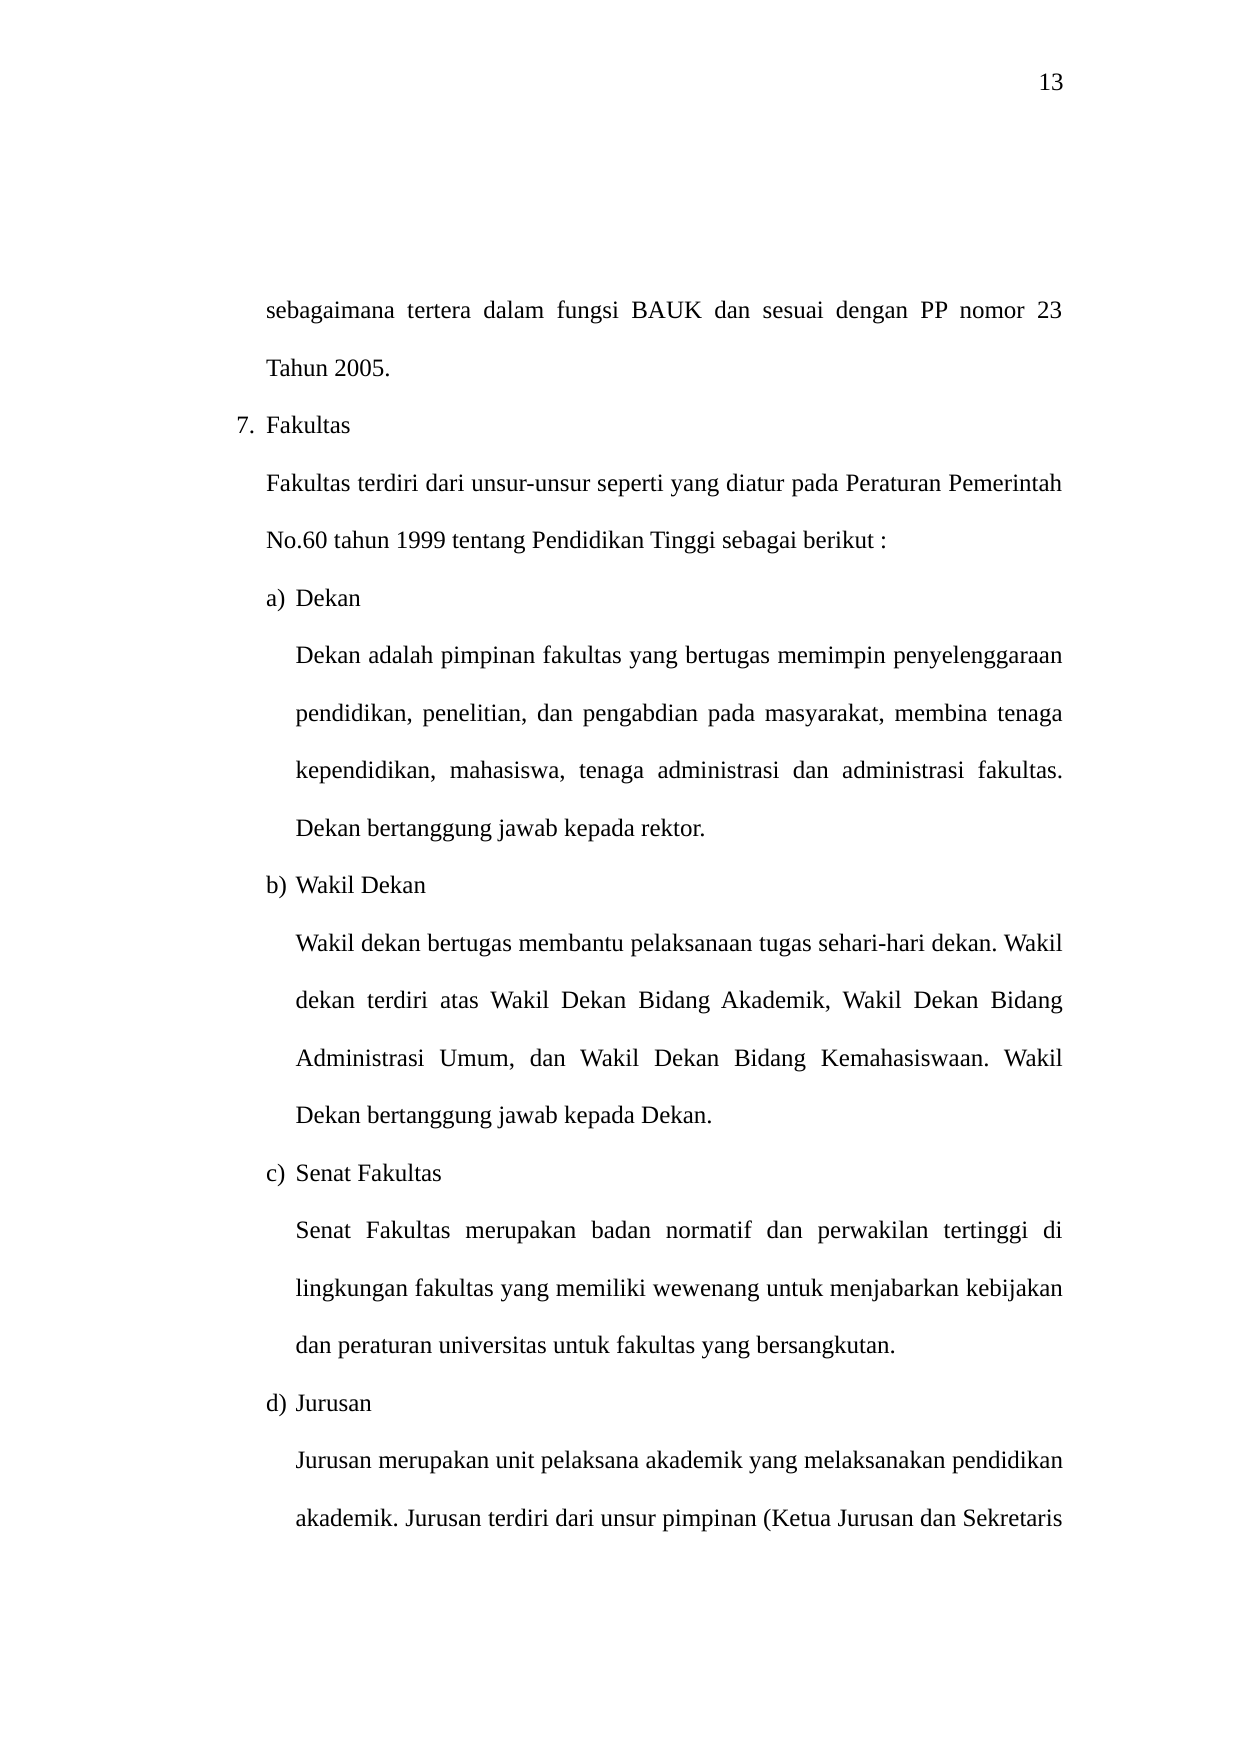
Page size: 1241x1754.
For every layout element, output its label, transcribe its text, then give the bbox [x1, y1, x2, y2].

list Wakil Dekan [266, 870, 1063, 899]
list Jurusan merupakan unit pelaksana akademik yang melaksanakan pendidikan akademik. Jurusan terdiri dari unsur pimpinan (Ketua Jurusan dan Sekretaris [266, 1445, 1063, 1532]
list Jurusan [266, 1388, 1063, 1417]
list Dekan [266, 583, 1063, 612]
list Senat Fakultas [266, 1158, 1063, 1187]
list Fakultas [236, 410, 1063, 439]
list Wakil dekan bertugas membantu pelaksanaan tugas sehari-hari dekan. Wakil dekan terdiri atas Wakil Dekan Bidang Akademik, Wakil Dekan Bidang Administrasi Umum, dan Wakil Dekan Bidang Kemahasiswaan. Wakil Dekan bertanggung jawab kepada Dekan. [266, 928, 1063, 1129]
list Fakultas terdiri dari unsur-unsur seperti yang diatur pada Peraturan Pemerintah No.60 tahun 1999 tentang Pendidikan Tinggi sebagai berikut : [236, 468, 1063, 554]
list sebagaimana tertera dalam fungsi BAUK dan sesuai dengan PP nomor 23 Tahun 2005. [236, 295, 1063, 382]
list Senat Fakultas merupakan badan normatif dan perwakilan tertinggi di lingkungan fakultas yang memiliki wewenang untuk menjabarkan kebijakan dan peraturan universitas untuk fakultas yang bersangkutan. [266, 1215, 1063, 1359]
list Dekan adalah pimpinan fakultas yang bertugas memimpin penyelenggaraan pendidikan, penelitian, dan pengabdian pada masyarakat, membina tenaga kependidikan, mahasiswa, tenaga administrasi dan administrasi fakultas. Dekan bertanggung jawab kepada rektor. [266, 640, 1063, 842]
